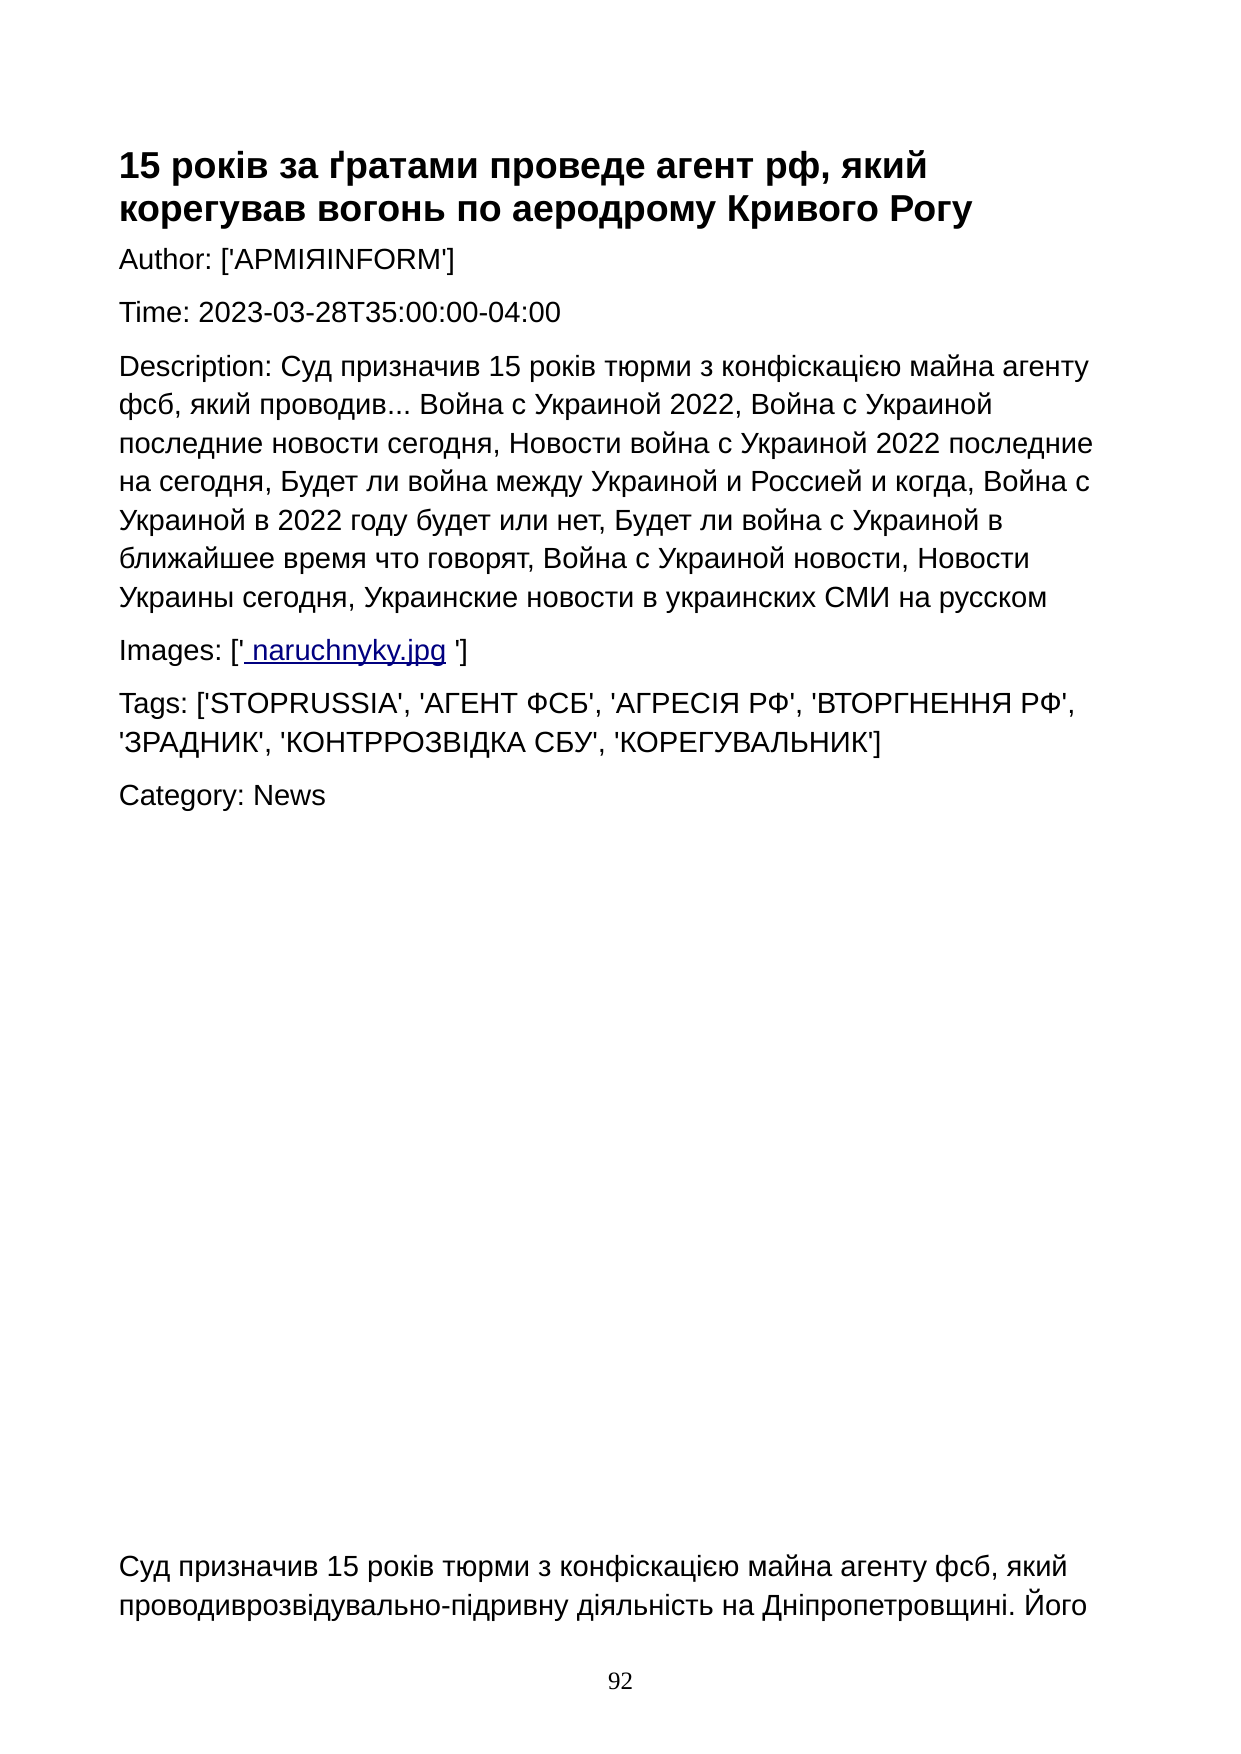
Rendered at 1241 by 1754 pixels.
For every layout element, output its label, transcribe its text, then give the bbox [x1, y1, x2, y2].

text Суд призначив 15 років тюрми з конфіскацією майна агенту фсб, який проводиврозвідувально-підривну діяльність на Дніпропетровщині. Його [118, 1549, 1122, 1621]
text Author: ['АРМІЯINFORM'] [118, 242, 1122, 276]
text Time: 2023-03-28T35:00:00-04:00 [118, 295, 1122, 329]
text Images: [' naruchnyky.jpg '] [118, 633, 1122, 666]
text Description: Суд призначив 15 років тюрми з конфіскацією майна агенту фсб, який проводив... Война с Украиной 2022, Война с Украиной последние новости сегодня, Новости война с Украиной 2022 последние на сегодня, Будет ли война между Украиной и Россией и когда, Война с Украиной в 2022 году будет или нет, Будет ли война с Украиной в ближайшее время что говорят, Война с Украиной новости, Новости Украины сегодня, Украинские новости в украинских СМИ на русском [118, 348, 1122, 613]
text Tags: ['STOPRUSSIA', 'АГЕНТ ФСБ', 'АГРЕСІЯ РФ', 'ВТОРГНЕННЯ РФ', 'ЗРАДНИК', 'КОНТРРОЗВІДКА СБУ', 'КОРЕГУВАЛЬНИК'] [118, 686, 1122, 758]
subtitle 15 років за ґратами проведе агент рф, який корегував вогонь по аеродрому Кривого Рогу [118, 143, 1122, 230]
text Category: News [118, 778, 1122, 811]
